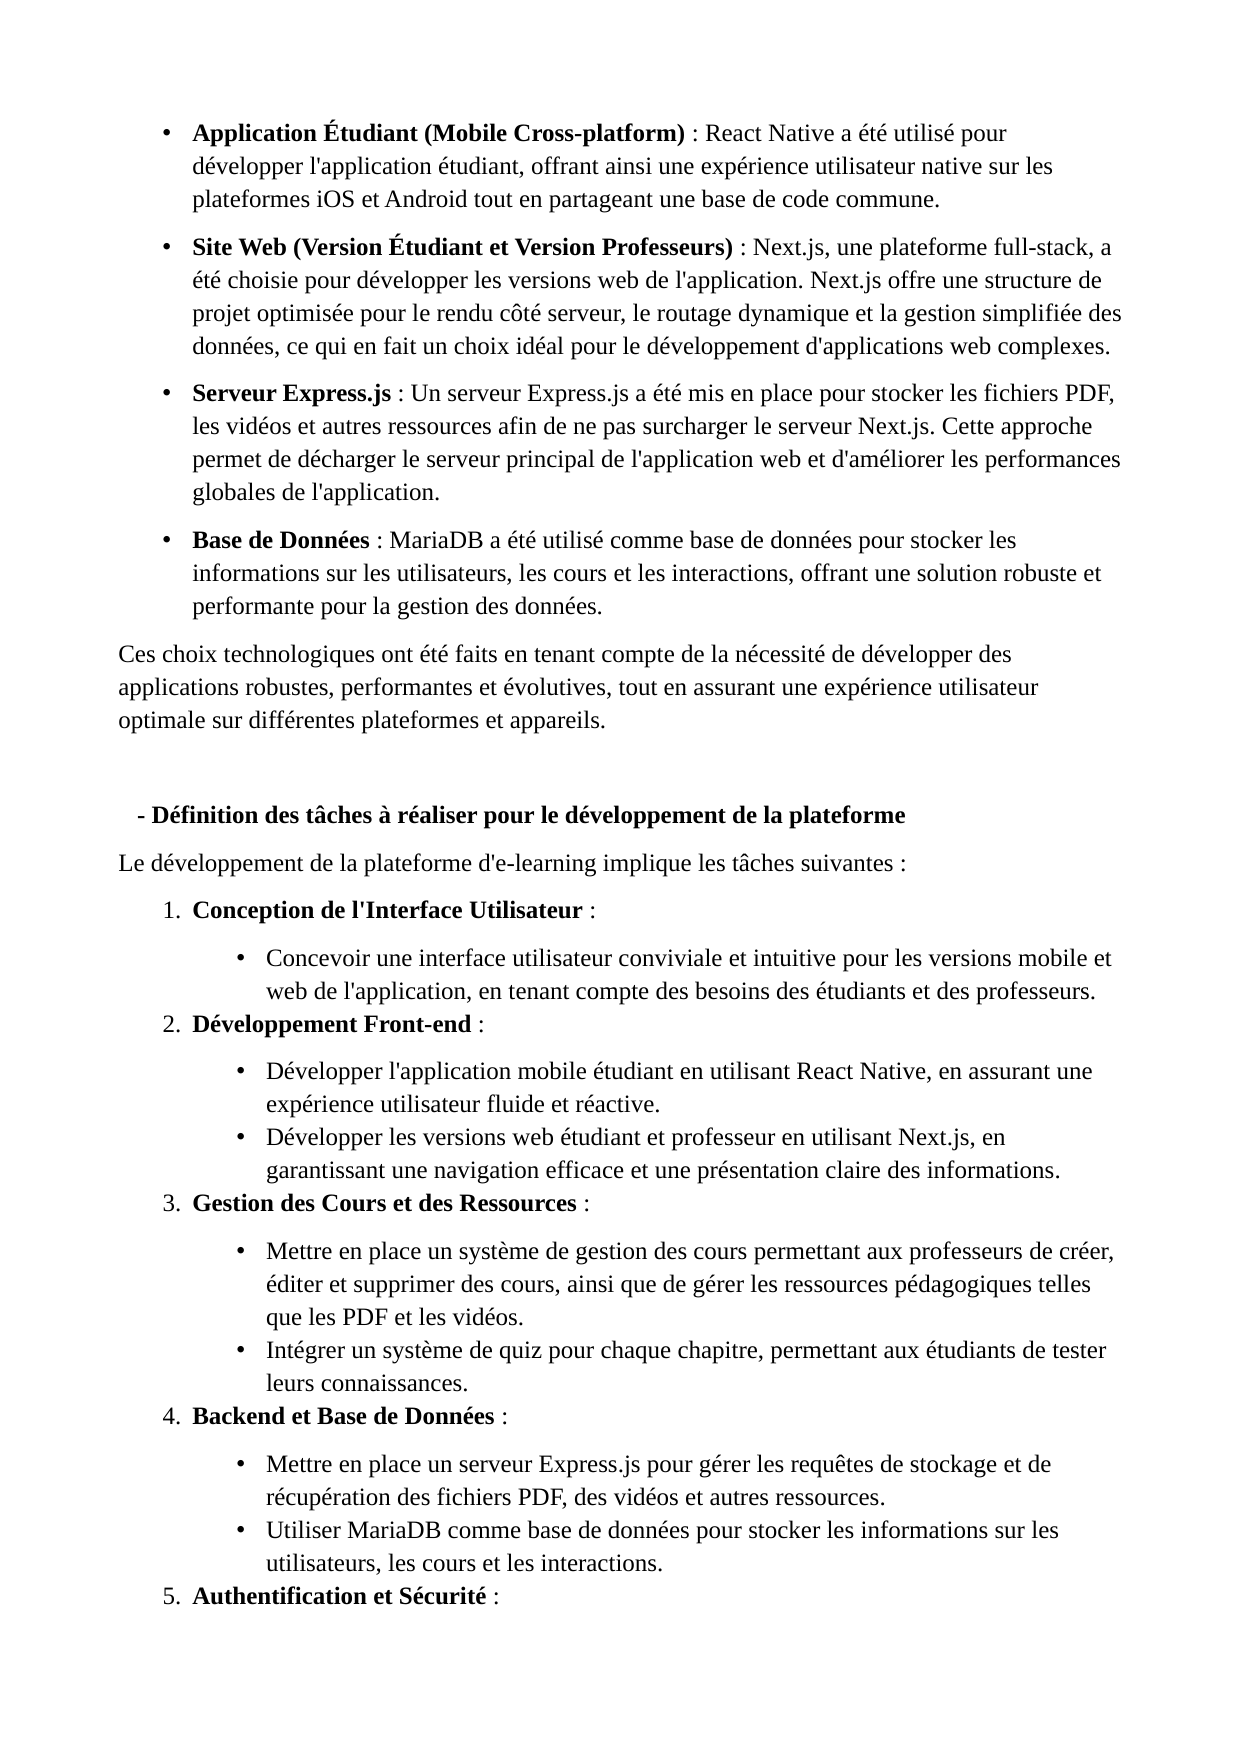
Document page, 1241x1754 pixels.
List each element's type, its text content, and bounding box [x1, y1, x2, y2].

list Gestion des Cours et des Ressources : [162, 1188, 1122, 1217]
list Application Étudiant (Mobile Cross-platform) : React Native a été utilisé pour développer l'application étudiant, offrant ainsi une expérience utilisateur native sur les plateformes iOS et Android tout en partageant une base de code commune. [162, 118, 1122, 213]
list Site Web (Version Étudiant et Version Professeurs) : Next.js, une plateforme full-stack, a été choisie pour développer les versions web de l'application. Next.js offre une structure de projet optimisée pour le rendu côté serveur, le routage dynamique et la gestion simplifiée des données, ce qui en fait un choix idéal pour le développement d'applications web complexes. [162, 232, 1122, 359]
list Conception de l'Interface Utilisateur : [162, 895, 1122, 924]
list Développer les versions web étudiant et professeur en utilisant Next.js, en garantissant une navigation efficace et une présentation claire des informations. [236, 1122, 1122, 1184]
list Mettre en place un système de gestion des cours permettant aux professeurs de créer, éditer et supprimer des cours, ainsi que de gérer les ressources pédagogiques telles que les PDF et les vidéos. [236, 1236, 1122, 1331]
text Ces choix technologiques ont été faits en tenant compte de la nécessité de développer des applications robustes, performantes et évolutives, tout en assurant une expérience utilisateur optimale sur différentes plateformes et appareils. [118, 639, 1122, 733]
list Authentification et Sécurité : [162, 1581, 1122, 1610]
list Intégrer un système de quiz pour chaque chapitre, permettant aux étudiants de tester leurs connaissances. [236, 1335, 1122, 1397]
list Serveur Express.js : Un serveur Express.js a été mis en place pour stocker les fichiers PDF, les vidéos et autres ressources afin de ne pas surcharger le serveur Next.js. Cette approche permet de décharger le serveur principal de l'application web et d'améliorer les performances globales de l'application. [162, 378, 1122, 506]
list Utiliser MariaDB comme base de données pour stocker les informations sur les utilisateurs, les cours et les interactions. [236, 1515, 1122, 1577]
list Base de Données : MariaDB a été utilisé comme base de données pour stocker les informations sur les utilisateurs, les cours et les interactions, offrant une solution robuste et performante pour la gestion des données. [162, 525, 1122, 620]
list Mettre en place un serveur Express.js pour gérer les requêtes de stockage et de récupération des fichiers PDF, des vidéos et autres ressources. [236, 1449, 1122, 1511]
list Développer l'application mobile étudiant en utilisant React Native, en assurant une expérience utilisateur fluide et réactive. [236, 1056, 1122, 1118]
text Le développement de la plateforme d'e-learning implique les tâches suivantes : [118, 848, 1122, 876]
list Backend et Base de Données : [162, 1401, 1122, 1430]
text - Définition des tâches à réaliser pour le développement de la plateforme [118, 800, 1122, 829]
list Développement Front-end : [162, 1009, 1122, 1038]
list Concevoir une interface utilisateur conviviale et intuitive pour les versions mobile et web de l'application, en tenant compte des besoins des étudiants et des professeurs. [236, 943, 1122, 1004]
